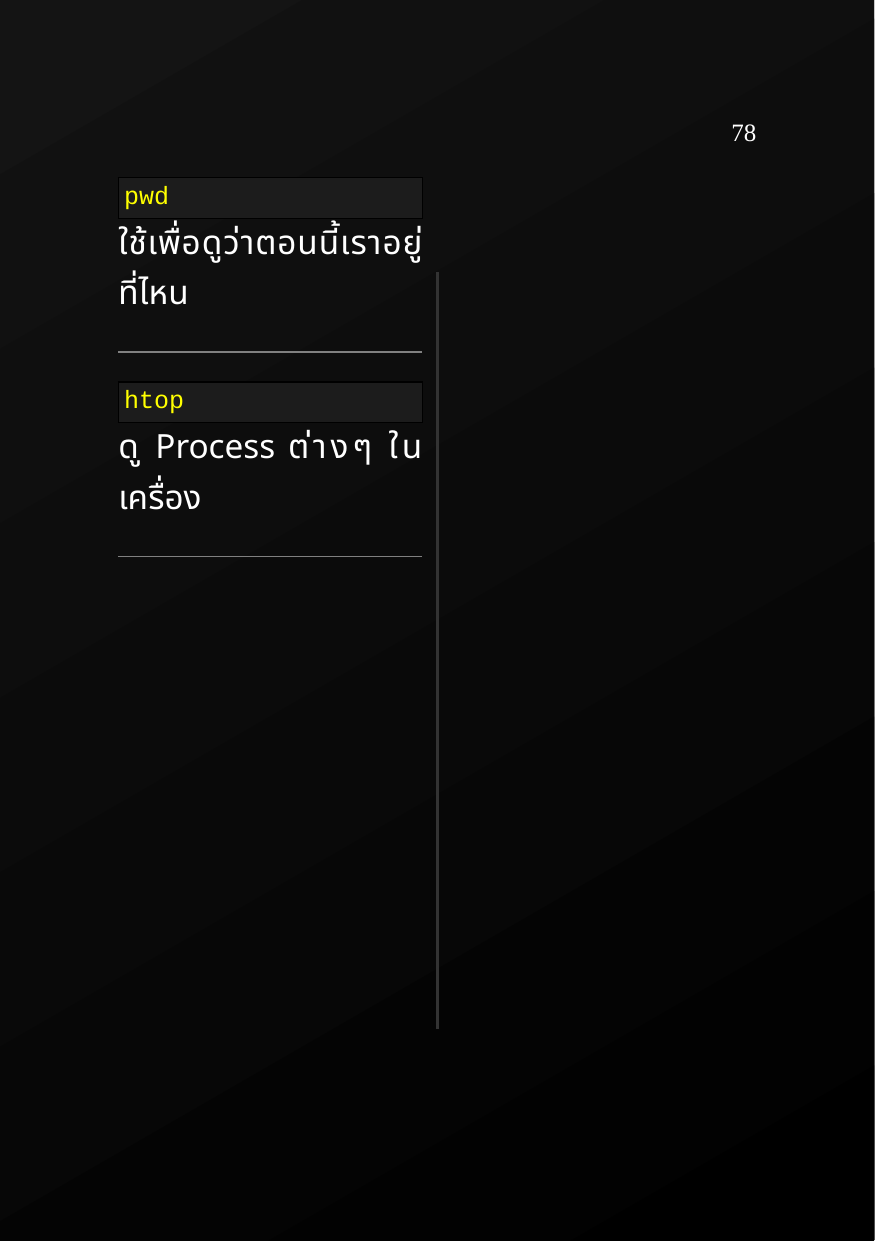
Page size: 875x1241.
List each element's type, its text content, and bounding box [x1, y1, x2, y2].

text ดู Process ต่างๆ ในเครื่อง [118, 423, 422, 524]
text ใช้เพื่อดูว่าตอนนี้เราอยู่ที่ไหน [118, 219, 422, 320]
table_header htop [119, 383, 422, 422]
table_header pwd [119, 178, 422, 218]
